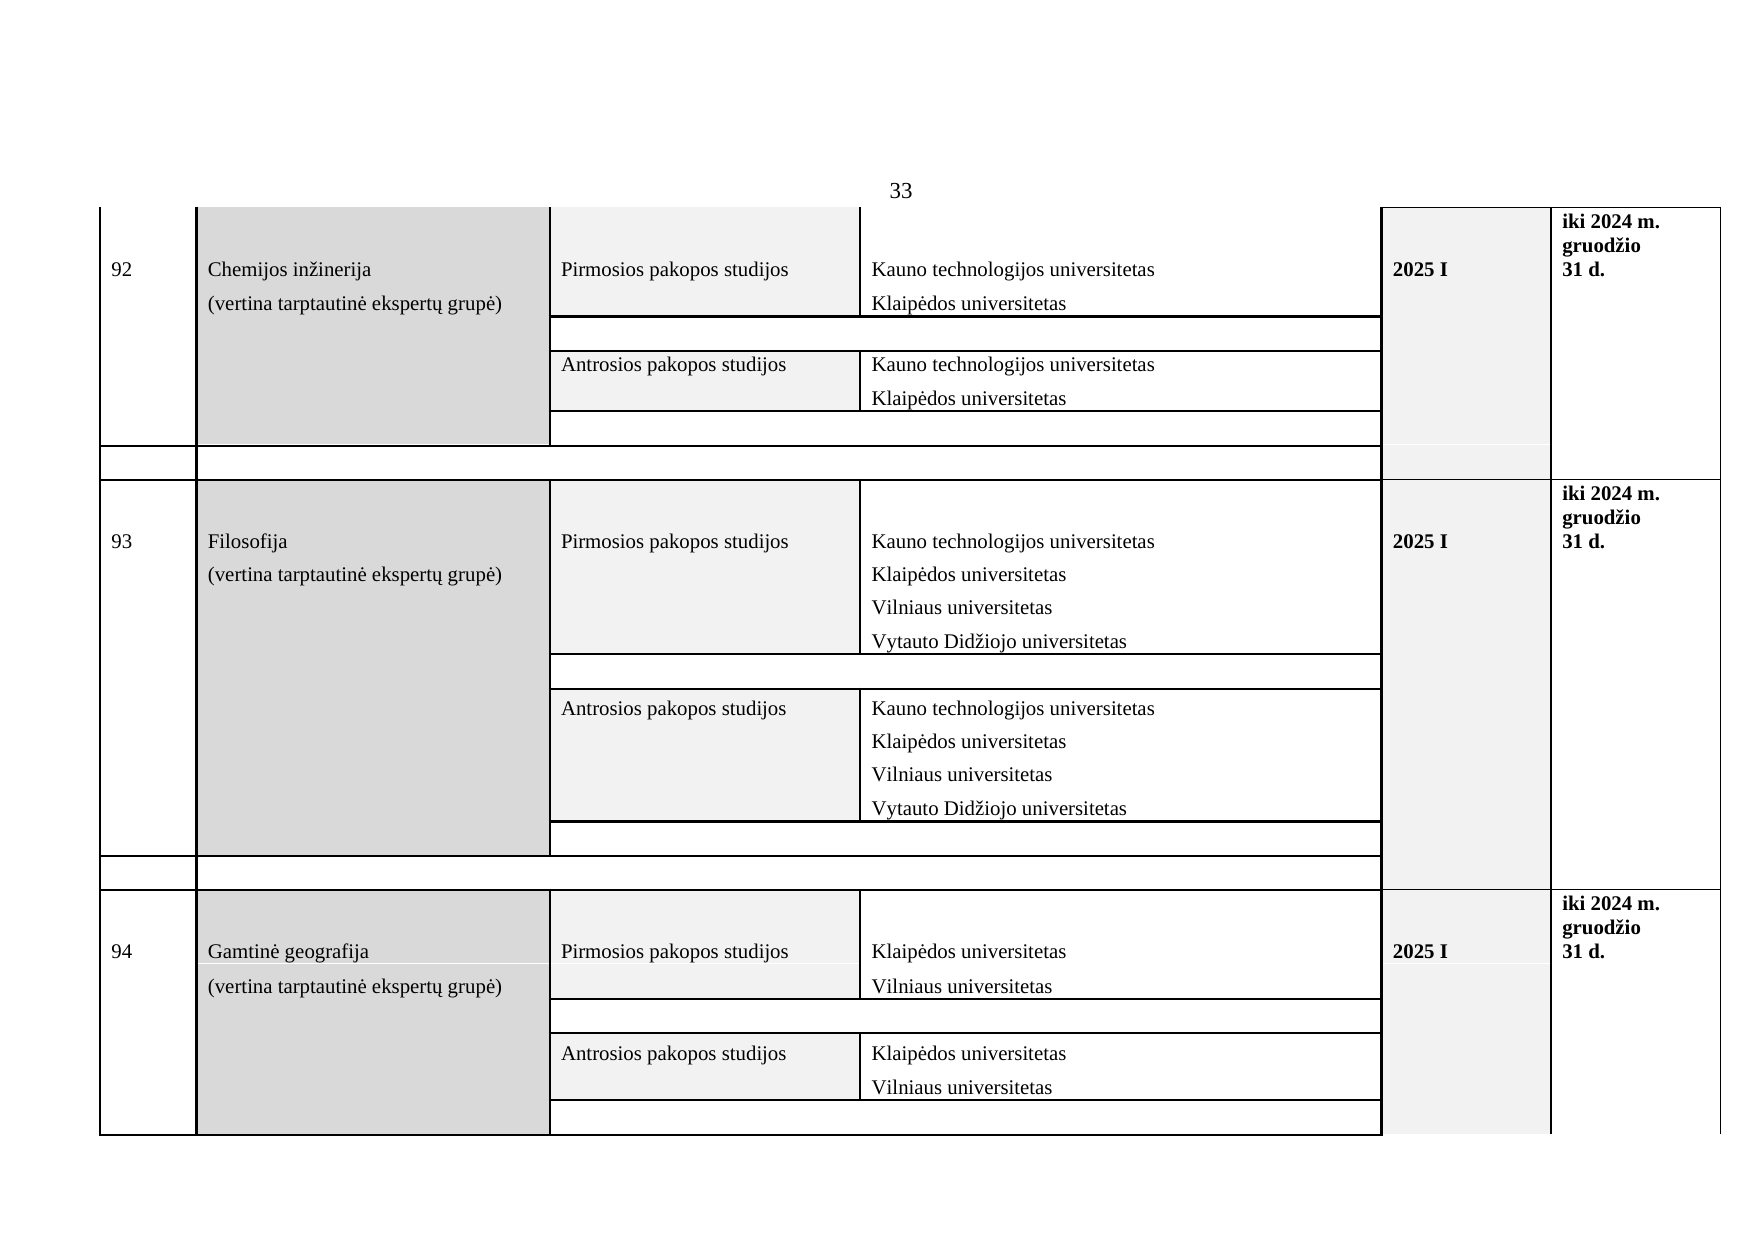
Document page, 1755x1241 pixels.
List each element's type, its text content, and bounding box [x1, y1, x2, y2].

table_cell [551, 655, 1380, 688]
table_cell [1552, 720, 1720, 753]
table_cell [101, 410, 195, 444]
table_cell [198, 315, 549, 350]
table_cell [860, 857, 1380, 889]
table_cell [101, 553, 195, 586]
table_cell [1552, 553, 1720, 586]
table_cell [101, 786, 195, 820]
table_cell [1383, 998, 1550, 1032]
table_cell [551, 586, 859, 619]
table_cell Filosofija [198, 481, 549, 553]
table_cell [1383, 786, 1550, 820]
table_cell [1552, 350, 1720, 376]
table_cell [1552, 753, 1720, 786]
table_cell [551, 281, 859, 315]
table_cell [1383, 964, 1550, 998]
table_cell [551, 553, 859, 586]
table_cell [198, 786, 549, 820]
table_cell [198, 1032, 549, 1065]
table_cell [551, 1065, 859, 1099]
table_cell [101, 688, 195, 720]
table_cell (vertina tarptautinė ekspertų grupė) [198, 964, 549, 998]
table_cell Vilniaus universitetas [861, 753, 1380, 786]
table_cell [101, 586, 195, 619]
table_cell [101, 350, 195, 376]
table_cell [1383, 820, 1550, 855]
table_cell [198, 410, 549, 444]
table_cell Pirmosios pakopos studijos [551, 891, 859, 963]
table_cell [551, 753, 859, 786]
table_cell [1552, 586, 1720, 619]
table_cell [1383, 315, 1550, 350]
table_cell [551, 786, 859, 820]
table_cell Klaipėdos universitetas [861, 553, 1380, 586]
table_cell (vertina tarptautinė ekspertų grupė) [198, 281, 549, 315]
table_cell Antrosios pakopos studijos [551, 1034, 859, 1065]
table_cell [198, 753, 549, 786]
table_cell [101, 315, 195, 350]
table_cell Antrosios pakopos studijos [551, 352, 859, 376]
table_cell [101, 998, 195, 1032]
table_cell Kauno technologijos universitetas [861, 481, 1380, 553]
table_cell [101, 447, 195, 479]
table_cell [101, 281, 195, 315]
table_cell [551, 720, 859, 753]
table_cell Gamtinė geografija [198, 891, 549, 963]
table_cell Chemijos inžinerija [198, 207, 549, 281]
table_cell [551, 823, 1380, 855]
table_cell Antrosios pakopos studijos [551, 690, 859, 720]
table_cell 94 [101, 891, 195, 963]
table_cell [1552, 964, 1720, 998]
table_cell Vytauto Didžiojo universitetas [861, 619, 1380, 653]
table_cell [1552, 855, 1720, 889]
table_cell [198, 447, 860, 479]
table_cell [101, 376, 195, 410]
table_cell [101, 653, 195, 688]
table_cell [551, 1000, 1380, 1032]
table_cell 2025 I [1383, 890, 1550, 963]
table_cell [198, 1099, 549, 1134]
table_cell [101, 820, 195, 855]
table_cell [1383, 553, 1550, 586]
table_cell [198, 653, 549, 688]
table_cell [198, 720, 549, 753]
table_cell Vilniaus universitetas [861, 1065, 1380, 1099]
table_cell iki 2024 m. gruodžio 31 d. [1552, 208, 1720, 281]
table_cell [1383, 445, 1550, 479]
table_cell Kauno technologijos universitetas [861, 690, 1380, 720]
table_cell [551, 318, 1380, 350]
table_cell [101, 964, 195, 998]
table_cell [551, 964, 859, 998]
table_cell [1552, 1099, 1720, 1134]
table_cell Klaipėdos universitetas [861, 1034, 1380, 1065]
table_cell [1552, 786, 1720, 820]
table_cell [101, 753, 195, 786]
table_cell [551, 412, 1380, 444]
table_cell [198, 688, 549, 720]
table_cell [101, 1032, 195, 1065]
table_cell [1552, 410, 1720, 444]
table_cell [1552, 998, 1720, 1032]
table_cell Klaipėdos universitetas [861, 376, 1380, 410]
table_cell 2025 I [1383, 480, 1550, 553]
table_cell [1552, 653, 1720, 688]
table_cell [551, 1101, 1380, 1134]
table_cell [1383, 376, 1550, 410]
table_cell [1552, 315, 1720, 350]
table_cell [101, 720, 195, 753]
table_cell [1552, 376, 1720, 410]
table_cell [1383, 586, 1550, 619]
table_cell [1383, 1032, 1550, 1065]
table_cell [1383, 410, 1550, 444]
table_cell [1552, 1065, 1720, 1099]
table_cell Pirmosios pakopos studijos [551, 481, 859, 553]
table_cell [101, 1065, 195, 1099]
table_cell [1383, 281, 1550, 315]
table_cell [1552, 619, 1720, 653]
table_cell [1552, 1032, 1720, 1065]
table_cell 93 [101, 481, 195, 553]
table_cell [198, 857, 549, 889]
table_cell Klaipėdos universitetas [861, 720, 1380, 753]
table_cell [198, 1065, 549, 1099]
table_cell [551, 619, 859, 653]
table_cell [198, 350, 549, 376]
table_cell [550, 857, 860, 889]
table_cell iki 2024 m. gruodžio 31 d. [1552, 890, 1720, 963]
table_cell [198, 586, 549, 619]
table_cell Pirmosios pakopos studijos [551, 207, 859, 281]
table_cell [198, 376, 549, 410]
table_cell [1383, 619, 1550, 653]
table_cell [1383, 855, 1550, 889]
table_cell [101, 1099, 195, 1134]
table_cell Vytauto Didžiojo universitetas [861, 786, 1380, 820]
table_cell [198, 998, 549, 1032]
table_cell 92 [101, 207, 195, 281]
table_cell Vilniaus universitetas [861, 586, 1380, 619]
table_cell [1383, 1099, 1550, 1134]
table_cell [101, 857, 195, 889]
table_cell Kauno technologijos universitetas [861, 207, 1380, 281]
table_cell Klaipėdos universitetas [861, 281, 1380, 315]
table_cell [551, 376, 859, 410]
table_cell (vertina tarptautinė ekspertų grupė) [198, 553, 549, 586]
table_cell [860, 447, 1380, 479]
table_cell Kauno technologijos universitetas [861, 352, 1380, 376]
table_cell [1383, 350, 1550, 376]
table_cell [1383, 1065, 1550, 1099]
table_cell [1552, 281, 1720, 315]
table_cell [1383, 653, 1550, 688]
table_cell [1383, 688, 1550, 720]
table_cell [1552, 820, 1720, 855]
table_cell Klaipėdos universitetas [861, 891, 1380, 963]
table_cell iki 2024 m. gruodžio 31 d. [1552, 480, 1720, 553]
table_cell [1552, 445, 1720, 479]
table_cell [198, 619, 549, 653]
table_cell [1552, 688, 1720, 720]
table_cell [198, 820, 549, 855]
table_cell [1383, 720, 1550, 753]
table_cell [1383, 753, 1550, 786]
table_cell 2025 I [1383, 208, 1550, 281]
table_cell Vilniaus universitetas [861, 964, 1380, 998]
table_cell [101, 619, 195, 653]
